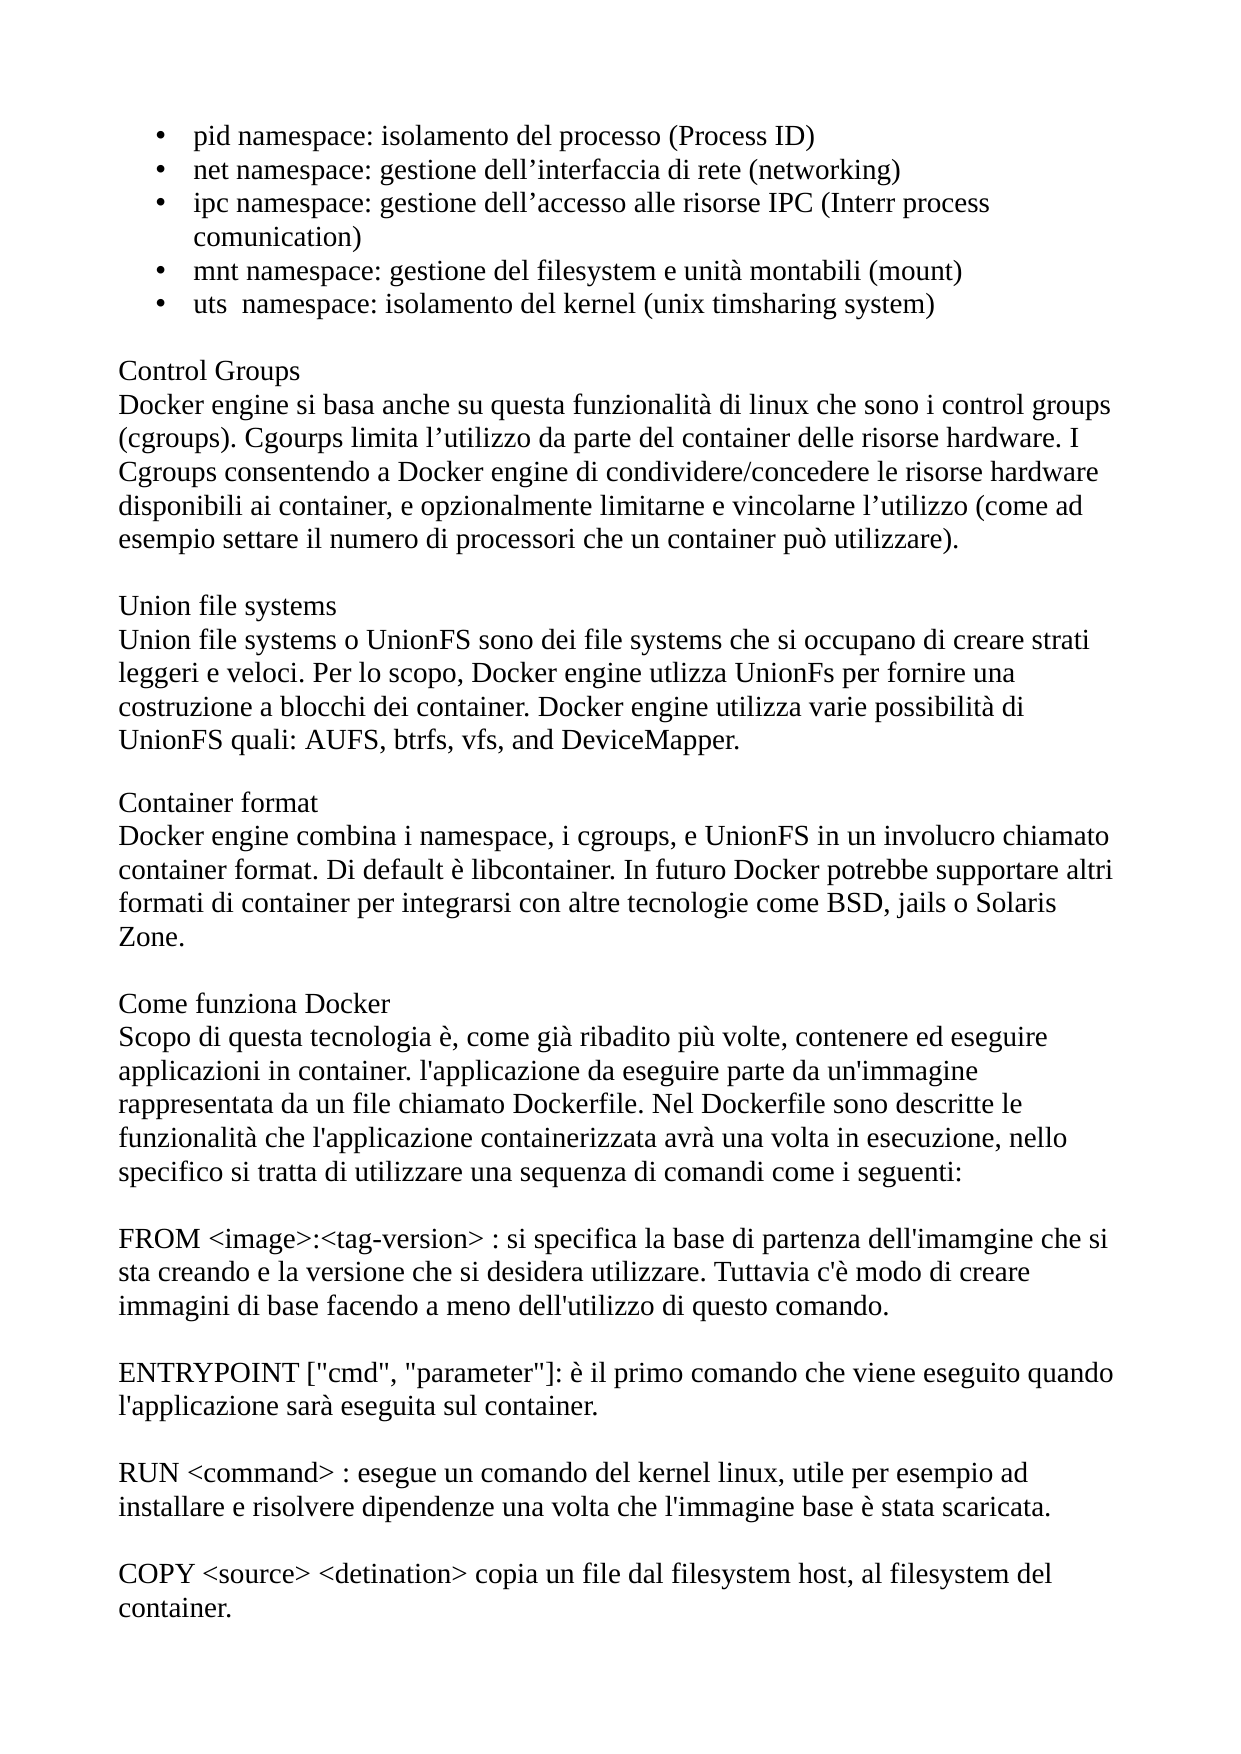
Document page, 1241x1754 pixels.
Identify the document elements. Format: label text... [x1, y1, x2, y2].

text ENTRYPOINT ["cmd", "parameter"]: è il primo comando che viene eseguito quando l'applicazione sarà eseguita sul container. [118, 1355, 1122, 1422]
text Come funziona Docker [118, 986, 1122, 1019]
list uts namespace: isolamento del kernel (unix timsharing system) [156, 286, 1122, 320]
text Container format [118, 785, 1122, 818]
text COPY <source> <detination> copia un file dal filesystem host, al filesystem del container. [118, 1556, 1122, 1623]
text Union file systems o UnionFS sono dei file systems che si occupano di creare strati leggeri e veloci. Per lo scopo, Docker engine utlizza UnionFs per fornire una costruzione a blocchi dei container. Docker engine utilizza varie possibilità di UnionFS quali: AUFS, btrfs, vfs, and DeviceMapper. [118, 622, 1122, 756]
text Scopo di questa tecnologia è, come già ribadito più volte, contenere ed eseguire applicazioni in container. l'applicazione da eseguire parte da un'immagine rappresentata da un file chiamato Dockerfile. Nel Dockerfile sono descritte le funzionalità che l'applicazione containerizzata avrà una volta in esecuzione, nello specifico si tratta di utilizzare una sequenza di comandi come i seguenti: [118, 1019, 1122, 1187]
text Docker engine combina i namespace, i cgroups, e UnionFS in un involucro chiamato container format. Di default è libcontainer. In futuro Docker potrebbe supportare altri formati di container per integrarsi con altre tecnologie come BSD, jails o Solaris Zone. [118, 818, 1122, 952]
list ipc namespace: gestione dell’accesso alle risorse IPC (Interr process comunication) [156, 185, 1122, 253]
text FROM <image>:<tag-version> : si specifica la base di partenza dell'imamgine che si sta creando e la versione che si desidera utilizzare. Tuttavia c'è modo di creare immagini di base facendo a meno dell'utilizzo di questo comando. [118, 1221, 1122, 1321]
text RUN <command> : esegue un comando del kernel linux, utile per esempio ad installare e risolvere dipendenze una volta che l'immagine base è stata scaricata. [118, 1456, 1122, 1523]
list pid namespace: isolamento del processo (Process ID) [156, 118, 1122, 152]
text Docker engine si basa anche su questa funzionalità di linux che sono i control groups (cgroups). Cgourps limita l’utilizzo da parte del container delle risorse hardware. I Cgroups consentendo a Docker engine di condividere/concedere le risorse hardware disponibili ai container, e opzionalmente limitarne e vincolarne l’utilizzo (come ad esempio settare il numero di processori che un container può utilizzare). [118, 387, 1122, 555]
text Control Groups [118, 353, 1122, 387]
list mnt namespace: gestione del filesystem e unità montabili (mount) [156, 253, 1122, 286]
list net namespace: gestione dell’interfaccia di rete (networking) [156, 152, 1122, 185]
text Union file systems [118, 588, 1122, 622]
